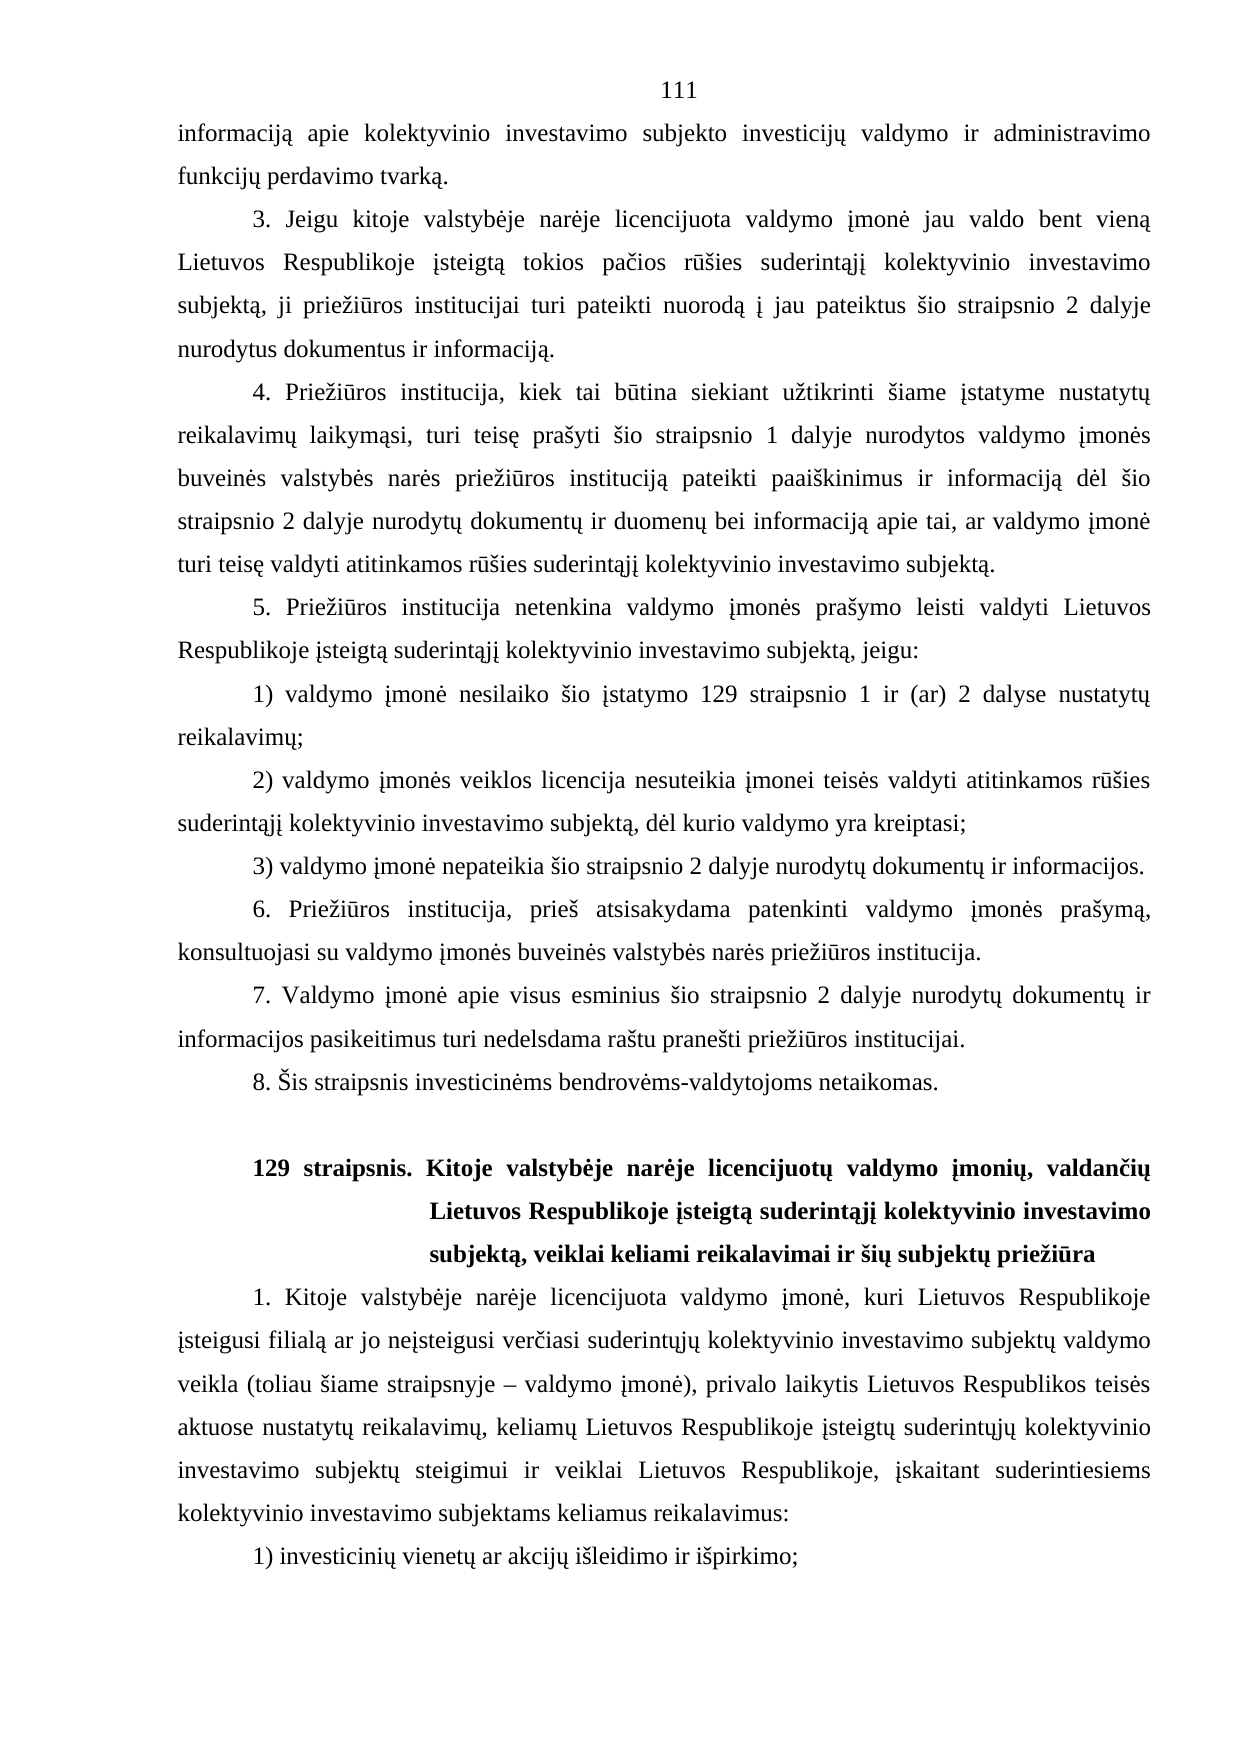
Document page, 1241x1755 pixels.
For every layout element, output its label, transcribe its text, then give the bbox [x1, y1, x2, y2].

text 3) valdymo įmonė nepateikia šio straipsnio 2 dalyje nurodytų dokumentų ir informacijos. [177, 851, 1152, 880]
text informaciją apie kolektyvinio investavimo subjekto investicijų valdymo ir administravimo funkcijų perdavimo tvarką. [177, 118, 1152, 190]
text 1) investicinių vienetų ar akcijų išleidimo ir išpirkimo; [177, 1541, 1152, 1570]
text 4. Priežiūros institucija, kiek tai būtina siekiant užtikrinti šiame įstatyme nustatytų reikalavimų laikymąsi, turi teisę prašyti šio straipsnio 1 dalyje nurodytos valdymo įmonės buveinės valstybės narės priežiūros instituciją pateikti paaiškinimus ir informaciją dėl šio straipsnio 2 dalyje nurodytų dokumentų ir duomenų bei informaciją apie tai, ar valdymo įmonė turi teisę valdyti atitinkamos rūšies suderintąjį kolektyvinio investavimo subjektą. [177, 377, 1152, 578]
text 3. Jeigu kitoje valstybėje narėje licencijuota valdymo įmonė jau valdo bent vieną Lietuvos Respublikoje įsteigtą tokios pačios rūšies suderintąjį kolektyvinio investavimo subjektą, ji priežiūros institucijai turi pateikti nuorodą į jau pateiktus šio straipsnio 2 dalyje nurodytus dokumentus ir informaciją. [177, 204, 1152, 362]
text 1. Kitoje valstybėje narėje licencijuota valdymo įmonė, kuri Lietuvos Respublikoje įsteigusi filialą ar jo neįsteigusi verčiasi suderintųjų kolektyvinio investavimo subjektų valdymo veikla (toliau šiame straipsnyje – valdymo įmonė), privalo laikytis Lietuvos Respublikos teisės aktuose nustatytų reikalavimų, keliamų Lietuvos Respublikoje įsteigtų suderintųjų kolektyvinio investavimo subjektų steigimui ir veiklai Lietuvos Respublikoje, įskaitant suderintiesiems kolektyvinio investavimo subjektams keliamus reikalavimus: [177, 1282, 1152, 1527]
text 1) valdymo įmonė nesilaiko šio įstatymo 129 straipsnio 1 ir (ar) 2 dalyse nustatytų reikalavimų; [177, 679, 1152, 751]
text 129 straipsnis. Kitoje valstybėje narėje licencijuotų valdymo įmonių, valdančių Lietuvos Respublikoje įsteigtą suderintąjį kolektyvinio investavimo subjektą, veiklai keliami reikalavimai ir šių subjektų priežiūra [252, 1153, 1152, 1268]
text 6. Priežiūros institucija, prieš atsisakydama patenkinti valdymo įmonės prašymą, konsultuojasi su valdymo įmonės buveinės valstybės narės priežiūros institucija. [177, 894, 1152, 966]
text 5. Priežiūros institucija netenkina valdymo įmonės prašymo leisti valdyti Lietuvos Respublikoje įsteigtą suderintąjį kolektyvinio investavimo subjektą, jeigu: [177, 592, 1152, 664]
text 2) valdymo įmonės veiklos licencija nesuteikia įmonei teisės valdyti atitinkamos rūšies suderintąjį kolektyvinio investavimo subjektą, dėl kurio valdymo yra kreiptasi; [177, 765, 1152, 837]
text 8. Šis straipsnis investicinėms bendrovėms-valdytojoms netaikomas. [177, 1067, 1152, 1096]
text 7. Valdymo įmonė apie visus esminius šio straipsnio 2 dalyje nurodytų dokumentų ir informacijos pasikeitimus turi nedelsdama raštu pranešti priežiūros institucijai. [177, 981, 1152, 1052]
